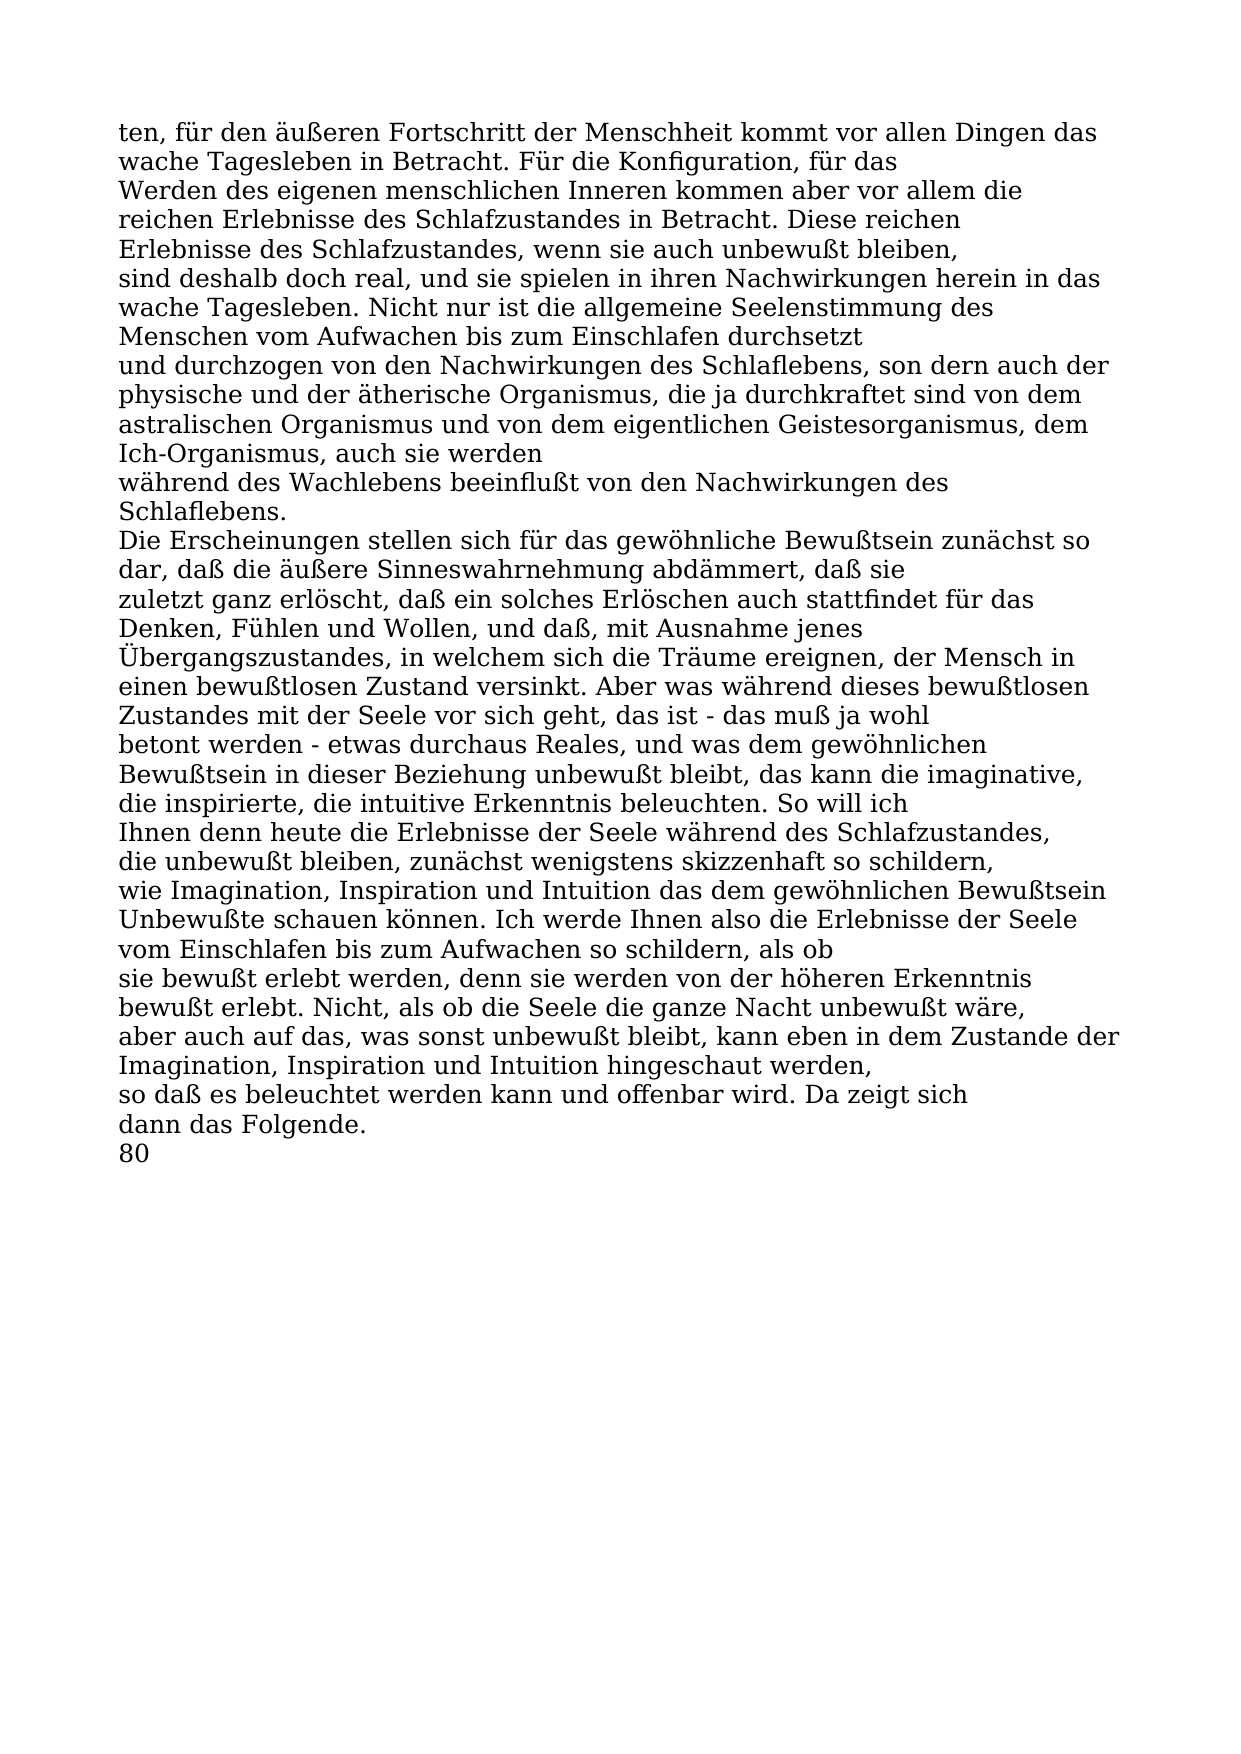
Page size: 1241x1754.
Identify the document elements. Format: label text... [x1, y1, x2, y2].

text reichen Erlebnisse des Schlafzustandes in Betracht. Diese reichen [118, 206, 1122, 235]
text Ihnen denn heute die Erlebnisse der Seele während des Schlafzustandes, [118, 818, 1122, 847]
text aber auch auf das, was sonst unbewußt bleibt, kann eben in dem Zustande der Imagination, Inspiration und Intuition hingeschaut werden, [118, 1022, 1122, 1081]
text 80 [118, 1139, 1122, 1168]
text Bewußtsein in dieser Beziehung unbewußt bleibt, das kann die imaginative, die inspirierte, die intuitive Erkenntnis beleuchten. So will ich [118, 760, 1122, 818]
text so daß es beleuchtet werden kann und offenbar wird. Da zeigt sich [118, 1081, 1122, 1110]
text während des Wachlebens beeinflußt von den Nachwirkungen des [118, 468, 1122, 497]
text Erlebnisse des Schlafzustandes, wenn sie auch unbewußt bleiben, [118, 235, 1122, 264]
text Denken, Fühlen und Wollen, und daß, mit Ausnahme jenes Übergangszustandes, in welchem sich die Träume ereignen, der Mensch in [118, 614, 1122, 672]
text betont werden - etwas durchaus Reales, und was dem gewöhnlichen [118, 731, 1122, 760]
text wie Imagination, Inspiration und Intuition das dem gewöhnlichen Bewußtsein Unbewußte schauen können. Ich werde Ihnen also die Erlebnisse der Seele vom Einschlafen bis zum Aufwachen so schildern, als ob [118, 876, 1122, 964]
text zuletzt ganz erlöscht, daß ein solches Erlöschen auch stattfindet für das [118, 585, 1122, 614]
text die unbewußt bleiben, zunächst wenigstens skizzenhaft so schildern, [118, 847, 1122, 876]
text und durchzogen von den Nachwirkungen des Schlaflebens, son dern auch der physische und der ätherische Organismus, die ja durchkraftet sind von dem astralischen Organismus und von dem eigentlichen Geistesorganismus, dem Ich-Organismus, auch sie werden [118, 351, 1122, 468]
text Werden des eigenen menschlichen Inneren kommen aber vor allem die [118, 176, 1122, 206]
text sind deshalb doch real, und sie spielen in ihren Nachwirkungen herein in das wache Tagesleben. Nicht nur ist die allgemeine Seelenstimmung des Menschen vom Aufwachen bis zum Einschlafen durchsetzt [118, 264, 1122, 351]
text einen bewußtlosen Zustand versinkt. Aber was während dieses bewußtlosen Zustandes mit der Seele vor sich geht, das ist - das muß ja wohl [118, 672, 1122, 731]
text dann das Folgende. [118, 1110, 1122, 1139]
text bewußt erlebt. Nicht, als ob die Seele die ganze Nacht unbewußt wäre, [118, 993, 1122, 1022]
text Die Erscheinungen stellen sich für das gewöhnliche Bewußtsein zunächst so dar, daß die äußere Sinneswahrnehmung abdämmert, daß sie [118, 526, 1122, 585]
text sie bewußt erlebt werden, denn sie werden von der höheren Erkenntnis [118, 964, 1122, 993]
text Schlaflebens. [118, 497, 1122, 526]
text ten, für den äußeren Fortschritt der Menschheit kommt vor allen Dingen das wache Tagesleben in Betracht. Für die Konfiguration, für das [118, 118, 1122, 176]
